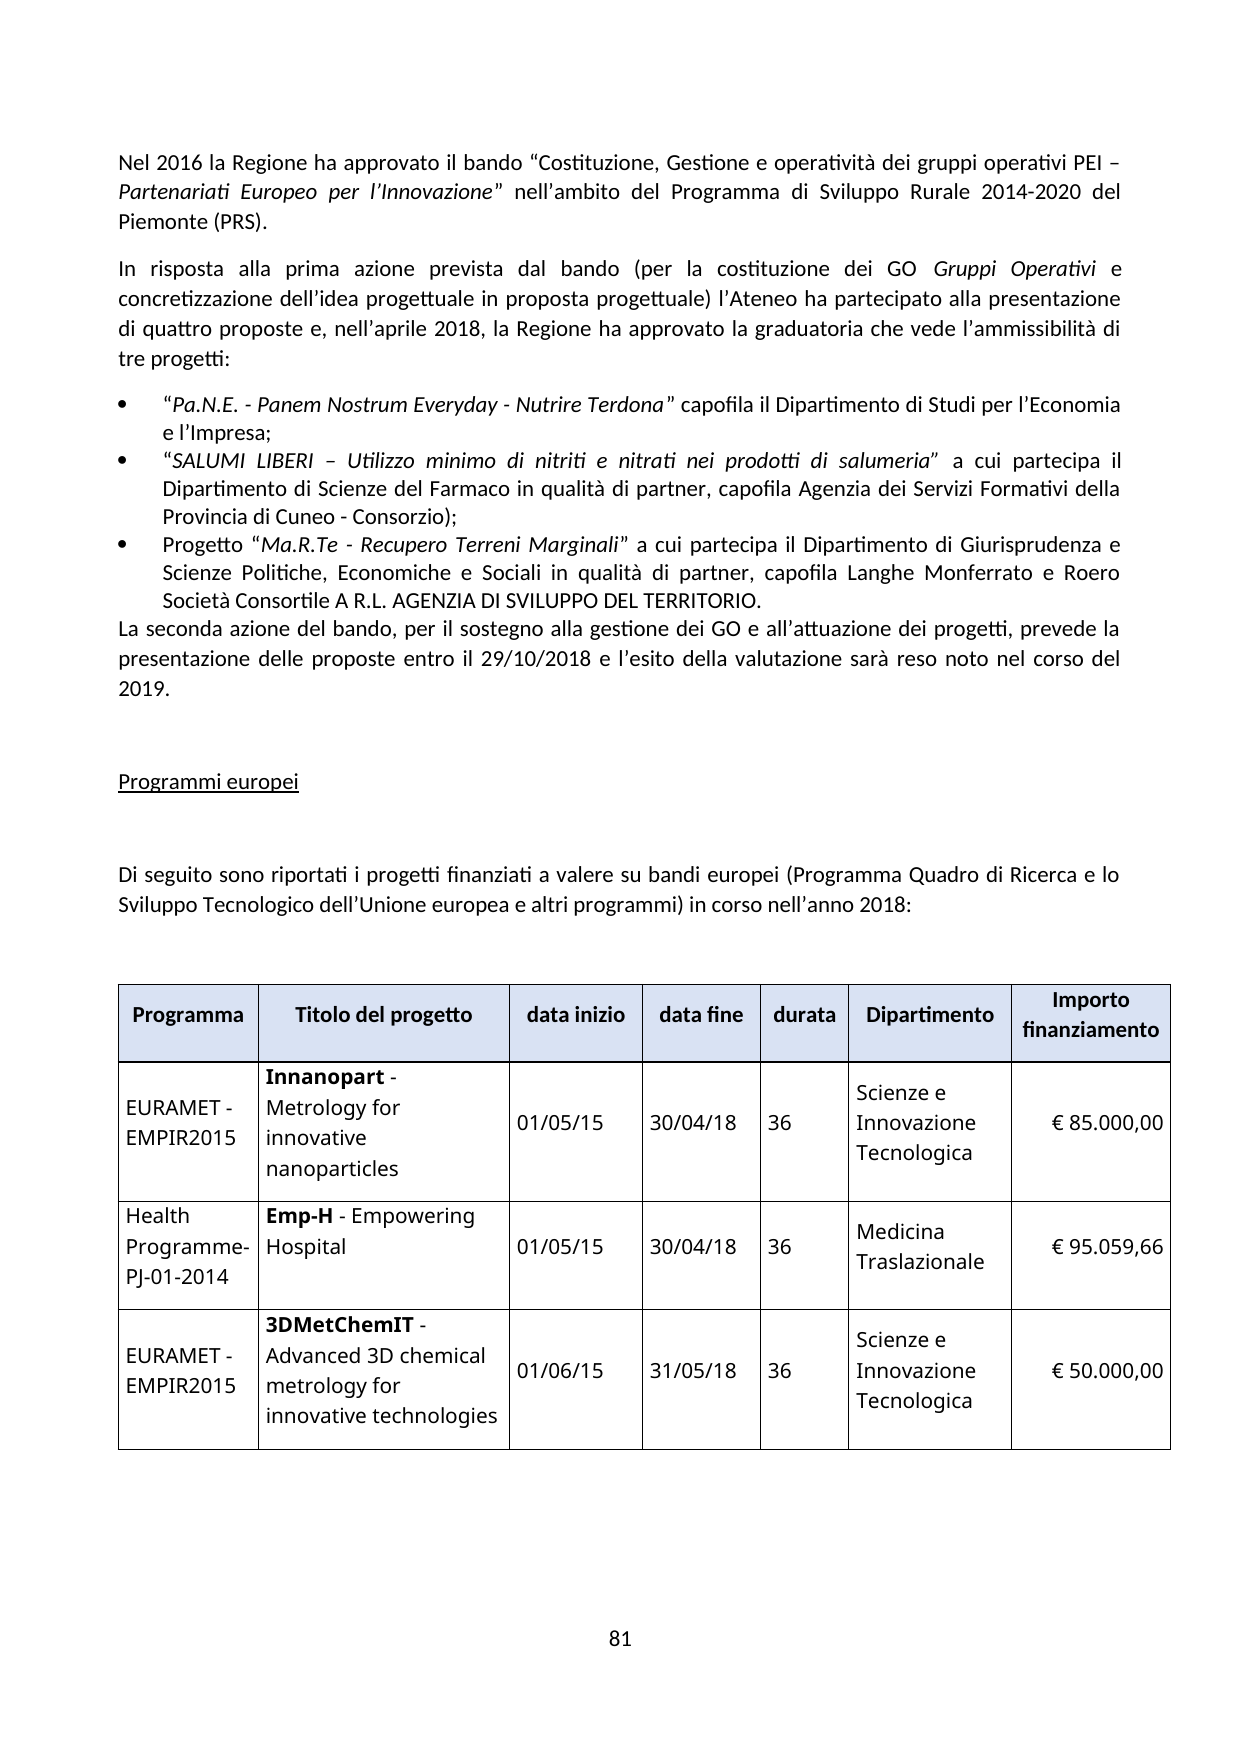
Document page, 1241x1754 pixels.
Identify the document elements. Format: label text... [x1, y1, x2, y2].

table_cell 36 [761, 1310, 848, 1448]
table_cell € 95.059,66 [1012, 1202, 1170, 1309]
list “SALUMI LIBERI – Utilizzo minimo di nitriti e nitrati nei prodotti di salumeria” a cui partecipa il Dipartimento di Scienze del Farmaco in qualità di partner, capofila Agenzia dei Servizi Formativi della Provincia di Cuneo - Consorzio); [118, 446, 1122, 530]
table_header data fine [643, 985, 760, 1061]
table_cell € 85.000,00 [1012, 1063, 1170, 1201]
text La seconda azione del bando, per il sostegno alla gestione dei GO e all’attuazione dei progetti, prevede la presentazione delle proposte entro il 29/10/2018 e l’esito della valutazione sarà reso noto nel corso del 2019. [118, 614, 1122, 702]
table_header Dipartimento [849, 985, 1011, 1061]
table_cell € 50.000,00 [1012, 1310, 1170, 1448]
text Programmi europei [118, 767, 1122, 795]
table_cell 01/05/15 [510, 1063, 642, 1201]
table_cell EURAMET - EMPIR2015 [119, 1063, 258, 1201]
table_cell 36 [761, 1063, 848, 1201]
table_cell 31/05/18 [643, 1310, 760, 1448]
list Progetto “Ma.R.Te - Recupero Terreni Marginali” a cui partecipa il Dipartimento di Giurisprudenza e Scienze Politiche, Economiche e Sociali in qualità di partner, capofila Langhe Monferrato e Roero Società Consortile A R.L. AGENZIA DI SVILUPPO DEL TERRITORIO. [118, 530, 1122, 614]
table_cell Medicina Traslazionale [849, 1202, 1011, 1309]
table_cell 30/04/18 [643, 1202, 760, 1309]
table_cell Scienze e Innovazione Tecnologica [849, 1063, 1011, 1201]
text Nel 2016 la Regione ha approvato il bando “Costituzione, Gestione e operatività dei gruppi operativi PEI – Partenariati Europeo per l’Innovazione” nell’ambito del Programma di Sviluppo Rurale 2014-2020 del Piemonte (PRS). [118, 148, 1122, 235]
table_cell Scienze e Innovazione Tecnologica [849, 1310, 1011, 1448]
table_cell 01/06/15 [510, 1310, 642, 1448]
list “Pa.N.E. - Panem Nostrum Everyday - Nutrire Terdona” capofila il Dipartimento di Studi per l’Economia e l’Impresa; [118, 390, 1122, 446]
table_cell 3DMetChemIT - Advanced 3D chemical metrology for innovative technologies [259, 1310, 509, 1448]
text In risposta alla prima azione prevista dal bando (per la costituzione dei GO Gruppi Operativi e concretizzazione dell’idea progettuale in proposta progettuale) l’Ateneo ha partecipato alla presentazione di quattro proposte e, nell’aprile 2018, la Regione ha approvato la graduatoria che vede l’ammissibilità di tre progetti: [118, 254, 1122, 372]
table_header Importo finanziamento [1012, 985, 1170, 1061]
table_cell 30/04/18 [643, 1063, 760, 1201]
table_header durata [761, 985, 848, 1061]
table_cell Innanopart - Metrology for innovative nanoparticles [259, 1063, 509, 1201]
table_header Titolo del progetto [259, 985, 509, 1061]
table_header Programma [119, 985, 258, 1061]
table_cell Health Programme- PJ-01-2014 [119, 1202, 258, 1309]
text Di seguito sono riportati i progetti finanziati a valere su bandi europei (Programma Quadro di Ricerca e lo Sviluppo Tecnologico dell’Unione europea e altri programmi) in corso nell’anno 2018: [118, 860, 1122, 918]
table_cell Emp-H - Empowering Hospital [259, 1202, 509, 1309]
table_cell 36 [761, 1202, 848, 1309]
table_cell EURAMET - EMPIR2015 [119, 1310, 258, 1448]
table_cell 01/05/15 [510, 1202, 642, 1309]
table_header data inizio [510, 985, 642, 1061]
